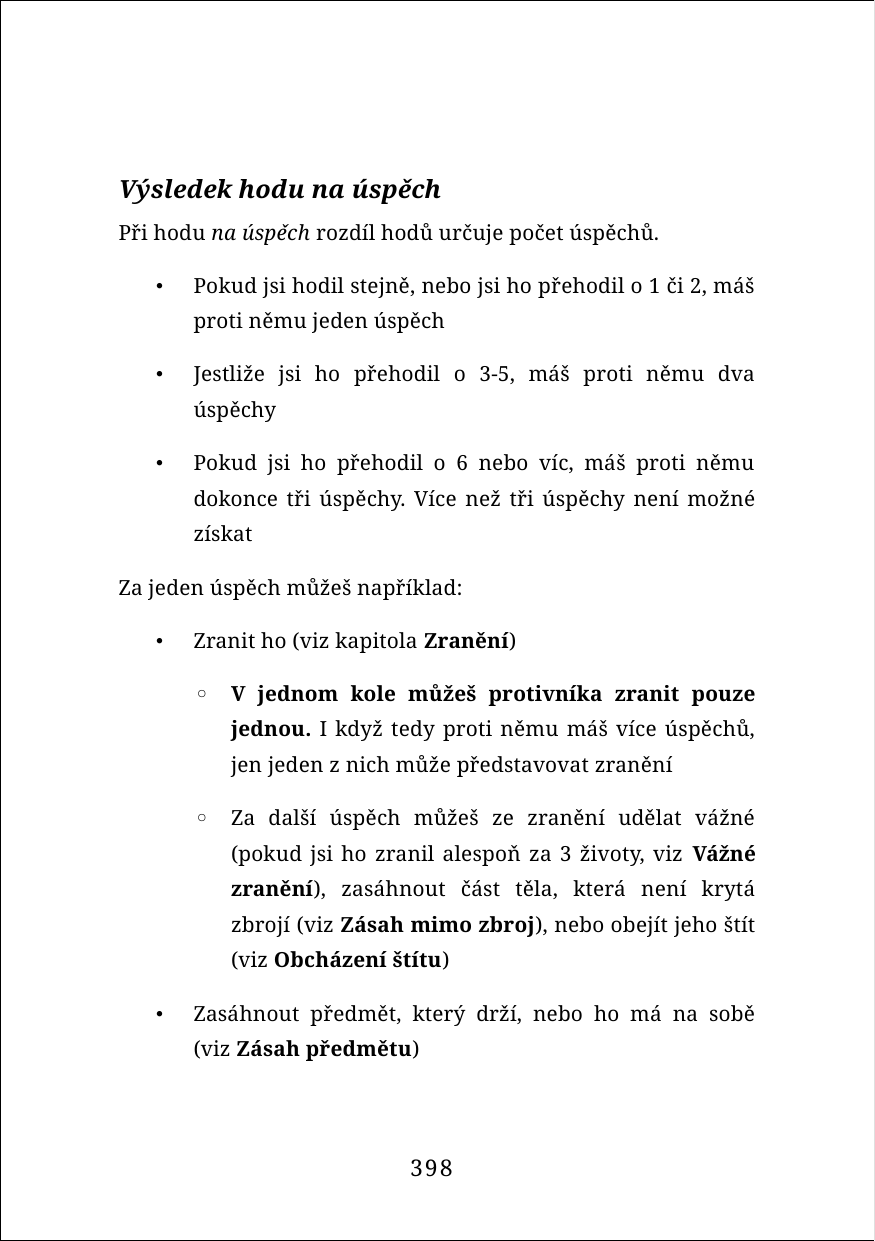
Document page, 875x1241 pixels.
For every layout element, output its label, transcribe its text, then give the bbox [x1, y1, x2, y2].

text Při hodu na úspěch rozdíl hodů určuje počet úspěchů. [118, 218, 756, 246]
list Za další úspěch můžeš ze zranění udělat vážné (pokud jsi ho zranil alespoň za 3 životy, viz Vážné zranění), zasáhnout část těla, která není krytá zbrojí (viz Zásah mimo zbroj), nebo obejít jeho štít (viz Obcházení štítu) [193, 803, 756, 974]
subtitle Výsledek hodu na úspěch [118, 172, 756, 206]
list V jednom kole můžeš protivníka zranit pouze jednou. I když tedy proti němu máš více úspěchů, jen jeden z nich může představovat zranění [193, 679, 756, 778]
list Pokud jsi hodil stejně, nebo jsi ho přehodil o 1 či 2, máš proti němu jeden úspěch [156, 271, 756, 335]
list Zasáhnout předmět, který drží, nebo ho má na sobě (viz Zásah předmětu) [156, 999, 756, 1063]
list Zranit ho (viz kapitola Zranění) [156, 626, 756, 654]
text Za jeden úspěch můžeš například: [118, 573, 756, 601]
list Jestliže jsi ho přehodil o 3-5, máš proti němu dva úspěchy [156, 359, 756, 423]
list Pokud jsi ho přehodil o 6 nebo víc, máš proti němu dokonce tři úspěchy. Více než tři úspěchy není možné získat [156, 448, 756, 548]
